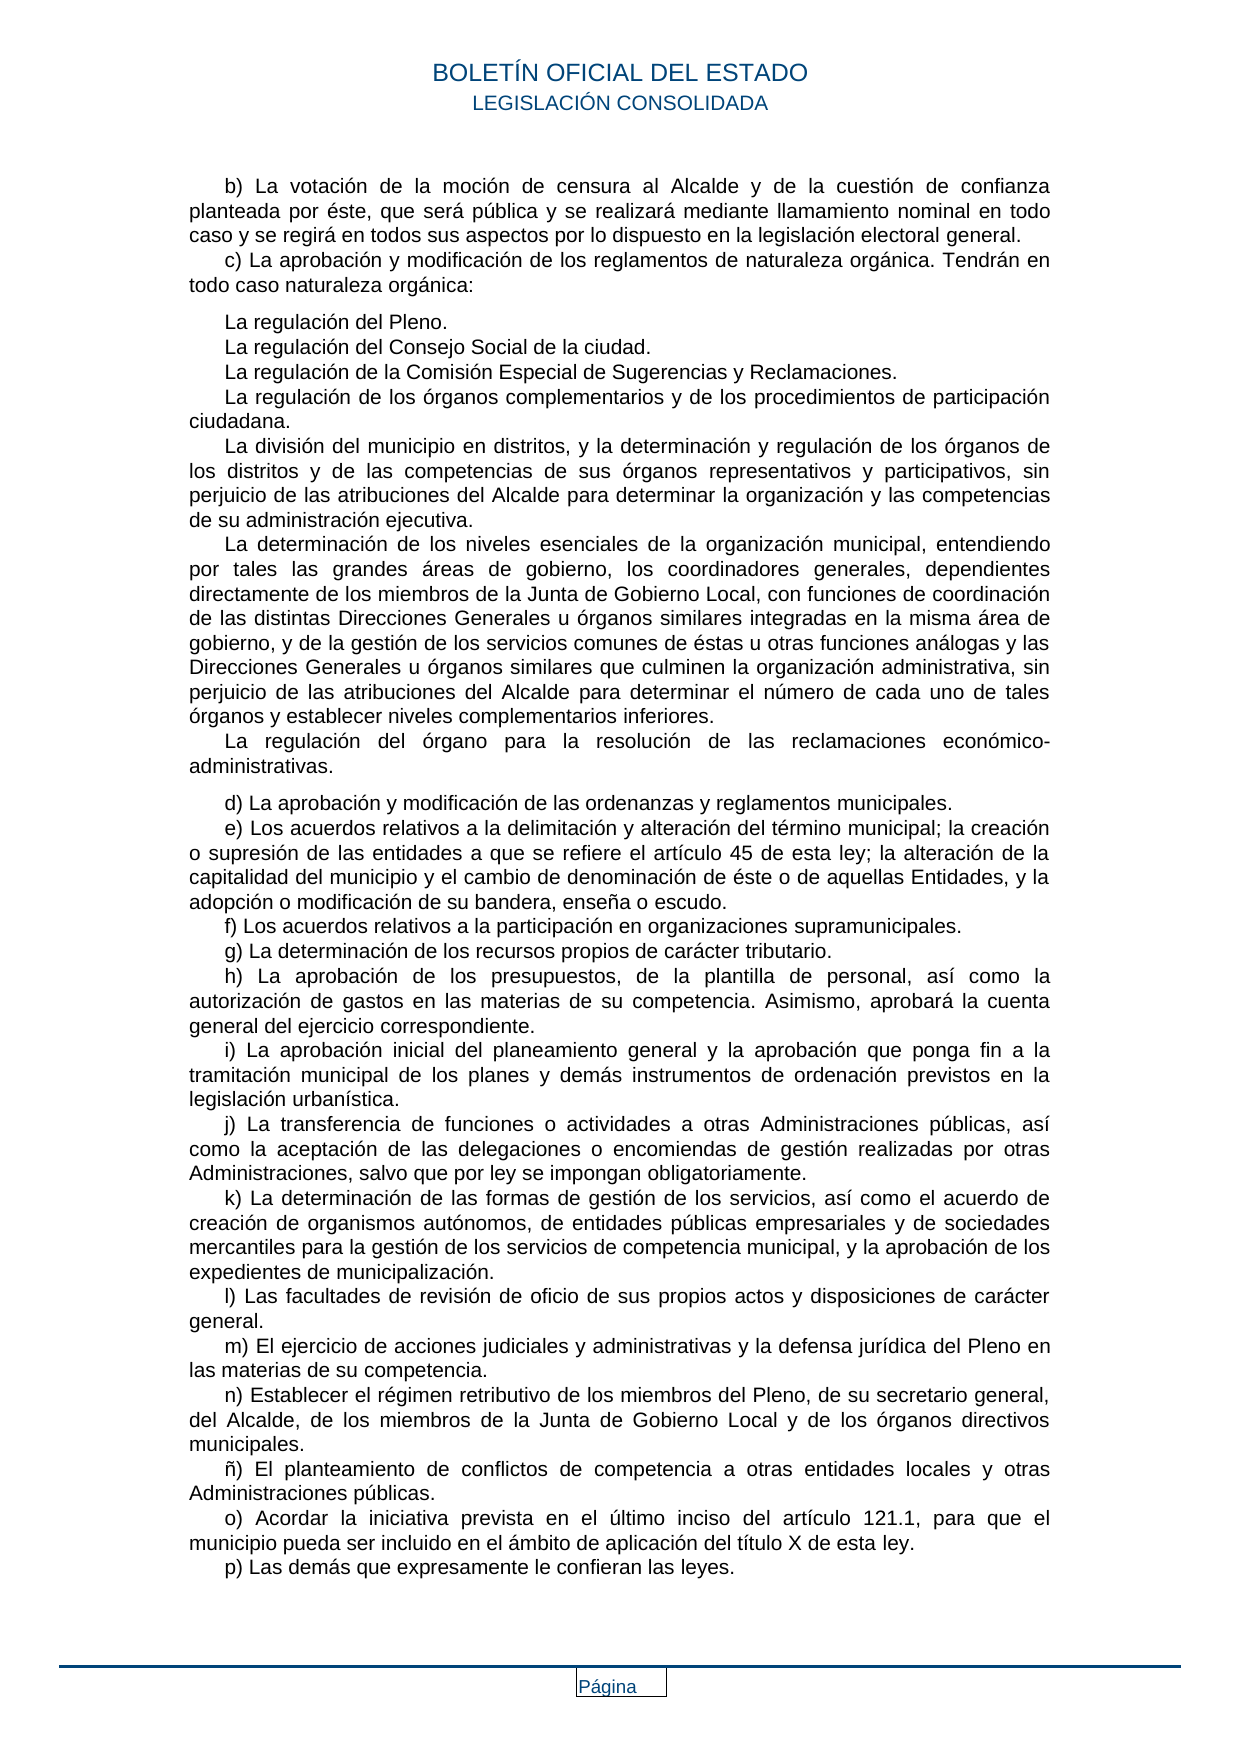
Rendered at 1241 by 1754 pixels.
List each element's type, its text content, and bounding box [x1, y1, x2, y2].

list La votación de la moción de censura al Alcalde y de la cuestión de confianza planteada por éste, que será pública y se realizará mediante llamamiento nominal en todo caso y se regirá en todos sus aspectos por lo dispuesto en la legislación electoral general. [189, 174, 1051, 247]
text ñ) El planteamiento de conflictos de competencia a otras entidades locales y otras Administraciones públicas. [189, 1457, 1051, 1505]
list La aprobación de los presupuestos, de la plantilla de personal, así como la autorización de gastos en las materias de su competencia. Asimismo, aprobará la cuenta general del ejercicio correspondiente. [189, 964, 1051, 1037]
list Los acuerdos relativos a la participación en organizaciones supramunicipales. [224, 914, 1194, 938]
text La determinación de los niveles esenciales de la organización municipal, entendiendo por tales las grandes áreas de gobierno, los coordinadores generales, dependientes directamente de los miembros de la Junta de Gobierno Local, con funciones de coordinación de las distintas Direcciones Generales u órganos similares integradas en la misma área de gobierno, y de la gestión de los servicios comunes de éstas u otras funciones análogas y las Direcciones Generales u órganos similares que culminen la organización administrativa, sin perjuicio de las atribuciones del Alcalde para determinar el número de cada uno de tales órganos y establecer niveles complementarios inferiores. [189, 532, 1052, 728]
text La regulación del Consejo Social de la ciudad. [224, 334, 1194, 358]
list Las facultades de revisión de oficio de sus propios actos y disposiciones de carácter general. [189, 1284, 1051, 1333]
list La transferencia de funciones o actividades a otras Administraciones públicas, así como la aceptación de las delegaciones o encomiendas de gestión realizadas por otras Administraciones, salvo que por ley se impongan obligatoriamente. [189, 1112, 1051, 1185]
text La regulación del Pleno. [224, 309, 1194, 333]
list La aprobación y modificación de las ordenanzas y reglamentos municipales. [224, 791, 1194, 815]
text La regulación de los órganos complementarios y de los procedimientos de participación ciudadana. [189, 384, 1051, 433]
text La división del municipio en distritos, y la determinación y regulación de los órganos de los distritos y de las competencias de sus órganos representativos y participativos, sin perjuicio de las atribuciones del Alcalde para determinar la organización y las competencias de su administración ejecutiva. [189, 434, 1051, 532]
text La regulación del órgano para la resolución de las reclamaciones económico- administrativas. [189, 729, 1051, 778]
list La aprobación y modificación de los reglamentos de naturaleza orgánica. Tendrán en todo caso naturaleza orgánica: [189, 248, 1051, 296]
list Las demás que expresamente le confieran las leyes. [224, 1555, 1194, 1579]
text La regulación de la Comisión Especial de Sugerencias y Reclamaciones. [224, 359, 1194, 383]
list Acordar la iniciativa prevista en el último inciso del artículo 121.1, para que el municipio pueda ser incluido en el ámbito de aplicación del título X de esta ley. [189, 1506, 1051, 1554]
list Establecer el régimen retributivo de los miembros del Pleno, de su secretario general, del Alcalde, de los miembros de la Junta de Gobierno Local y de los órganos directivos municipales. [189, 1383, 1051, 1456]
list Los acuerdos relativos a la delimitación y alteración del término municipal; la creación o supresión de las entidades a que se refiere el artículo 45 de esta ley; la alteración de la capitalidad del municipio y el cambio de denominación de éste o de aquellas Entidades, y la adopción o modificación de su bandera, enseña o escudo. [189, 816, 1051, 913]
list La aprobación inicial del planeamiento general y la aprobación que ponga fin a la tramitación municipal de los planes y demás instrumentos de ordenación previstos en la legislación urbanística. [189, 1038, 1051, 1111]
list El ejercicio de acciones judiciales y administrativas y la defensa jurídica del Pleno en las materias de su competencia. [189, 1333, 1052, 1382]
list La determinación de las formas de gestión de los servicios, así como el acuerdo de creación de organismos autónomos, de entidades públicas empresariales y de sociedades mercantiles para la gestión de los servicios de competencia municipal, y la aprobación de los expedientes de municipalización. [189, 1186, 1051, 1283]
list La determinación de los recursos propios de carácter tributario. [224, 939, 1194, 963]
